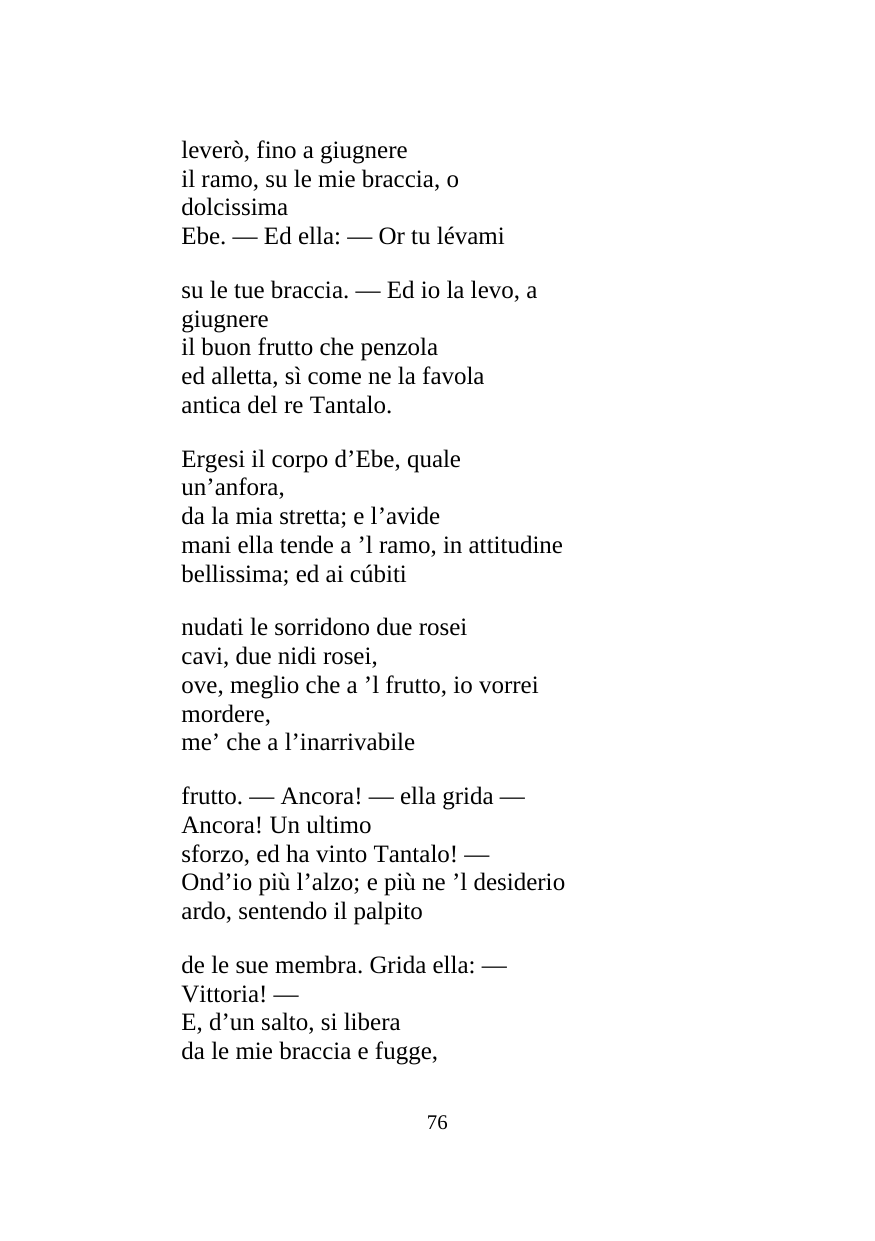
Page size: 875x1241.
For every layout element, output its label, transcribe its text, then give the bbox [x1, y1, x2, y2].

text frutto. — Ancora! — ella grida — Ancora! Un ultimo sforzo, ed ha vinto Tantalo! — Ond’io più l’alzo; e più ne ’l desiderio ardo, sentendo il palpito [181, 781, 569, 925]
text Ergesi il corpo d’Ebe, quale un’anfora, da la mia stretta; e l’avide mani ella tende a ’l ramo, in attitudine bellissima; ed ai cúbiti [181, 444, 569, 587]
text de le sue membra. Grida ella: — Vittoria! — E, d’un salto, si libera da le mie braccia e fugge, [181, 950, 569, 1065]
text leverò, fino a giugnere il ramo, su le mie braccia, o dolcissima Ebe. — Ed ella: — Or tu lévami [181, 135, 569, 250]
text su le tue braccia. — Ed io la levo, a giugnere il buon frutto che penzola ed alletta, sì come ne la favola antica del re Tantalo. [181, 275, 569, 419]
text nudati le sorridono due rosei cavi, due nidi rosei, ove, meglio che a ’l frutto, io vorrei mordere, me’ che a l’inarrivabile [181, 612, 569, 756]
